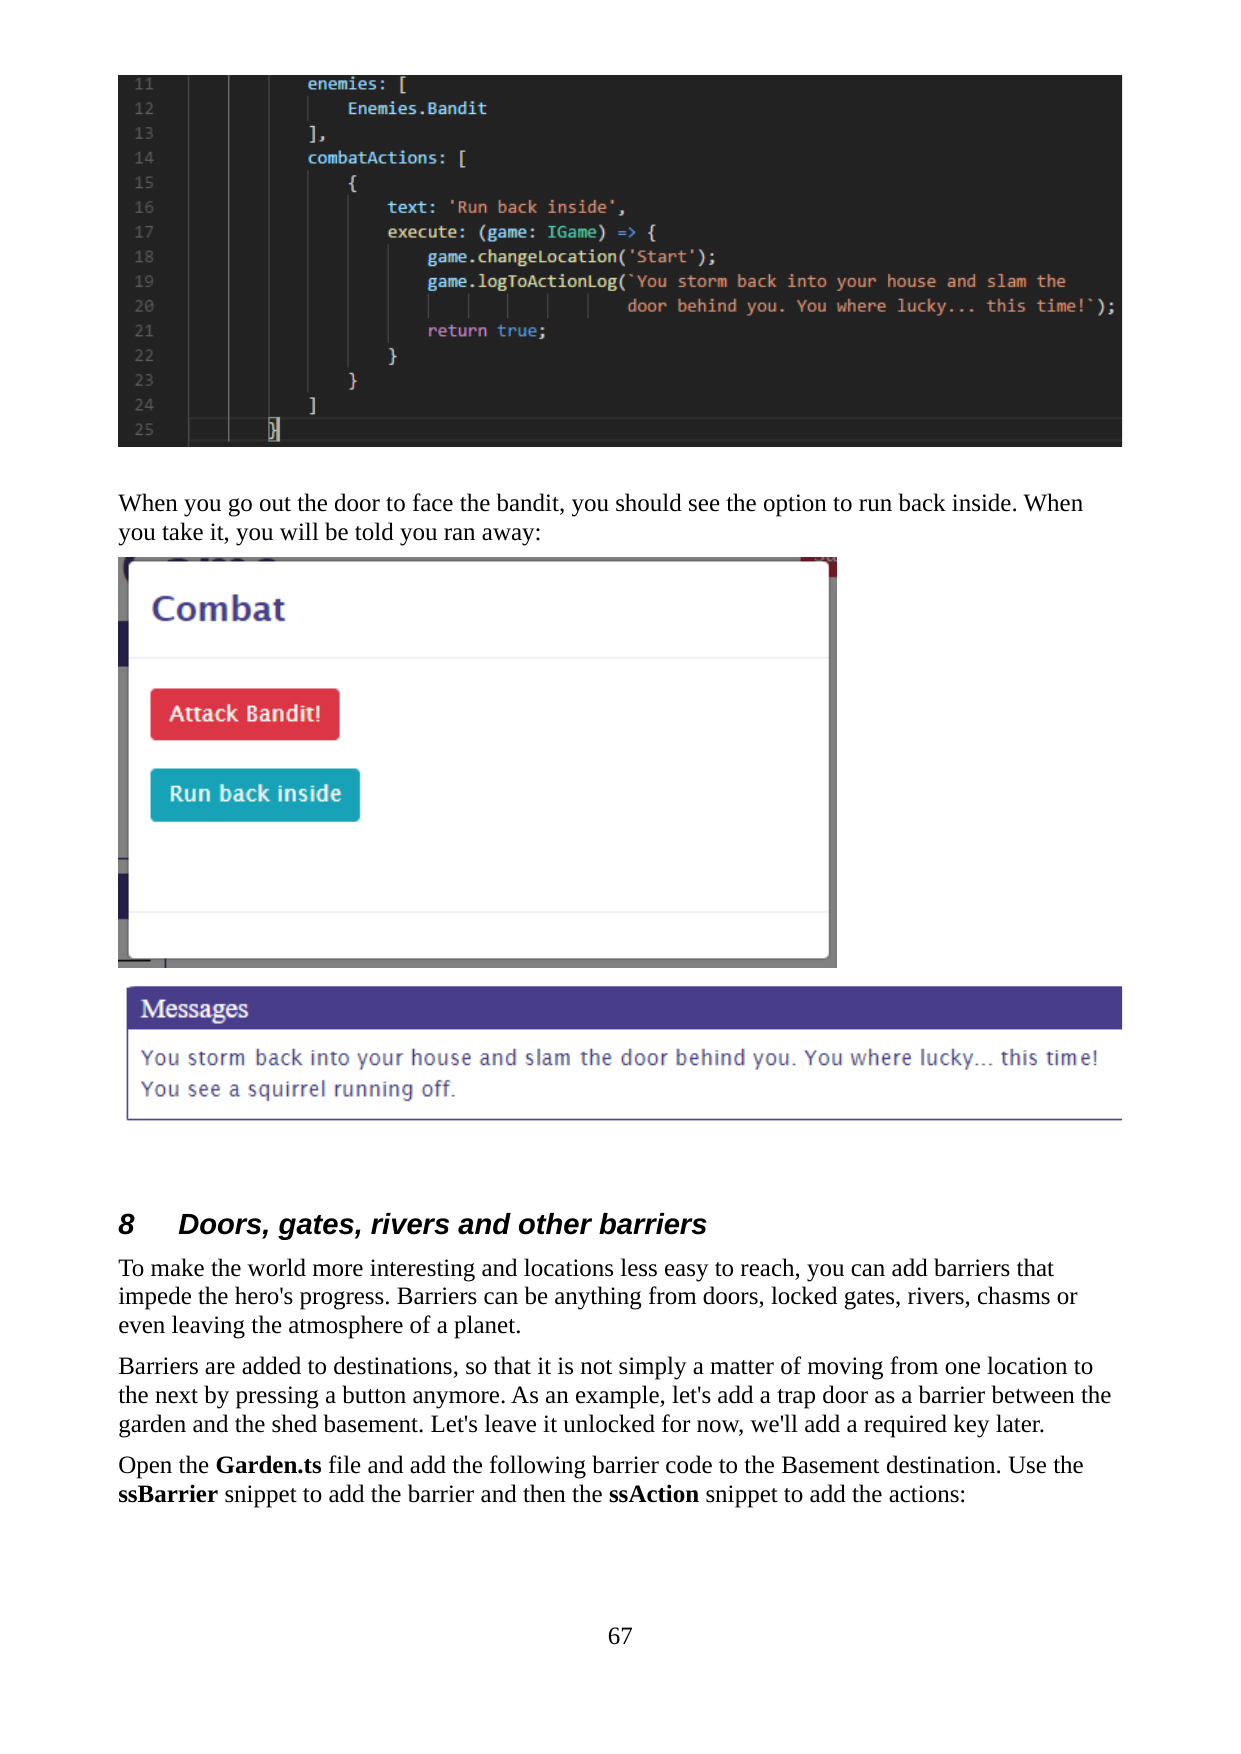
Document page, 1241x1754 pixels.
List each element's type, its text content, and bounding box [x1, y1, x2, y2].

text Open the Garden.ts file and add the following barrier code to the Basement destination. Use the ssBarrier snippet to add the barrier and then the ssAction snippet to add the actions: [118, 1450, 1122, 1508]
text To make the world more interesting and locations less easy to reach, you can add barriers that impede the hero's progress. Barriers can be anything from doors, locked gates, rivers, chasms or even leaving the atmosphere of a planet. [118, 1253, 1122, 1339]
text Barriers are added to destinations, so that it is not simply a matter of moving from one location to the next by pressing a button anymore. As an example, let's add a trap door as a barrier between the garden and the shed basement. Let's leave it unlocked for now, we'll add a required key later. [118, 1351, 1122, 1438]
subtitle Doors, gates, rivers and other barriers [118, 1207, 1122, 1240]
text When you go out the door to face the bandit, you should see the option to run back inside. When you take it, you will be told you ran away: [118, 488, 1122, 545]
